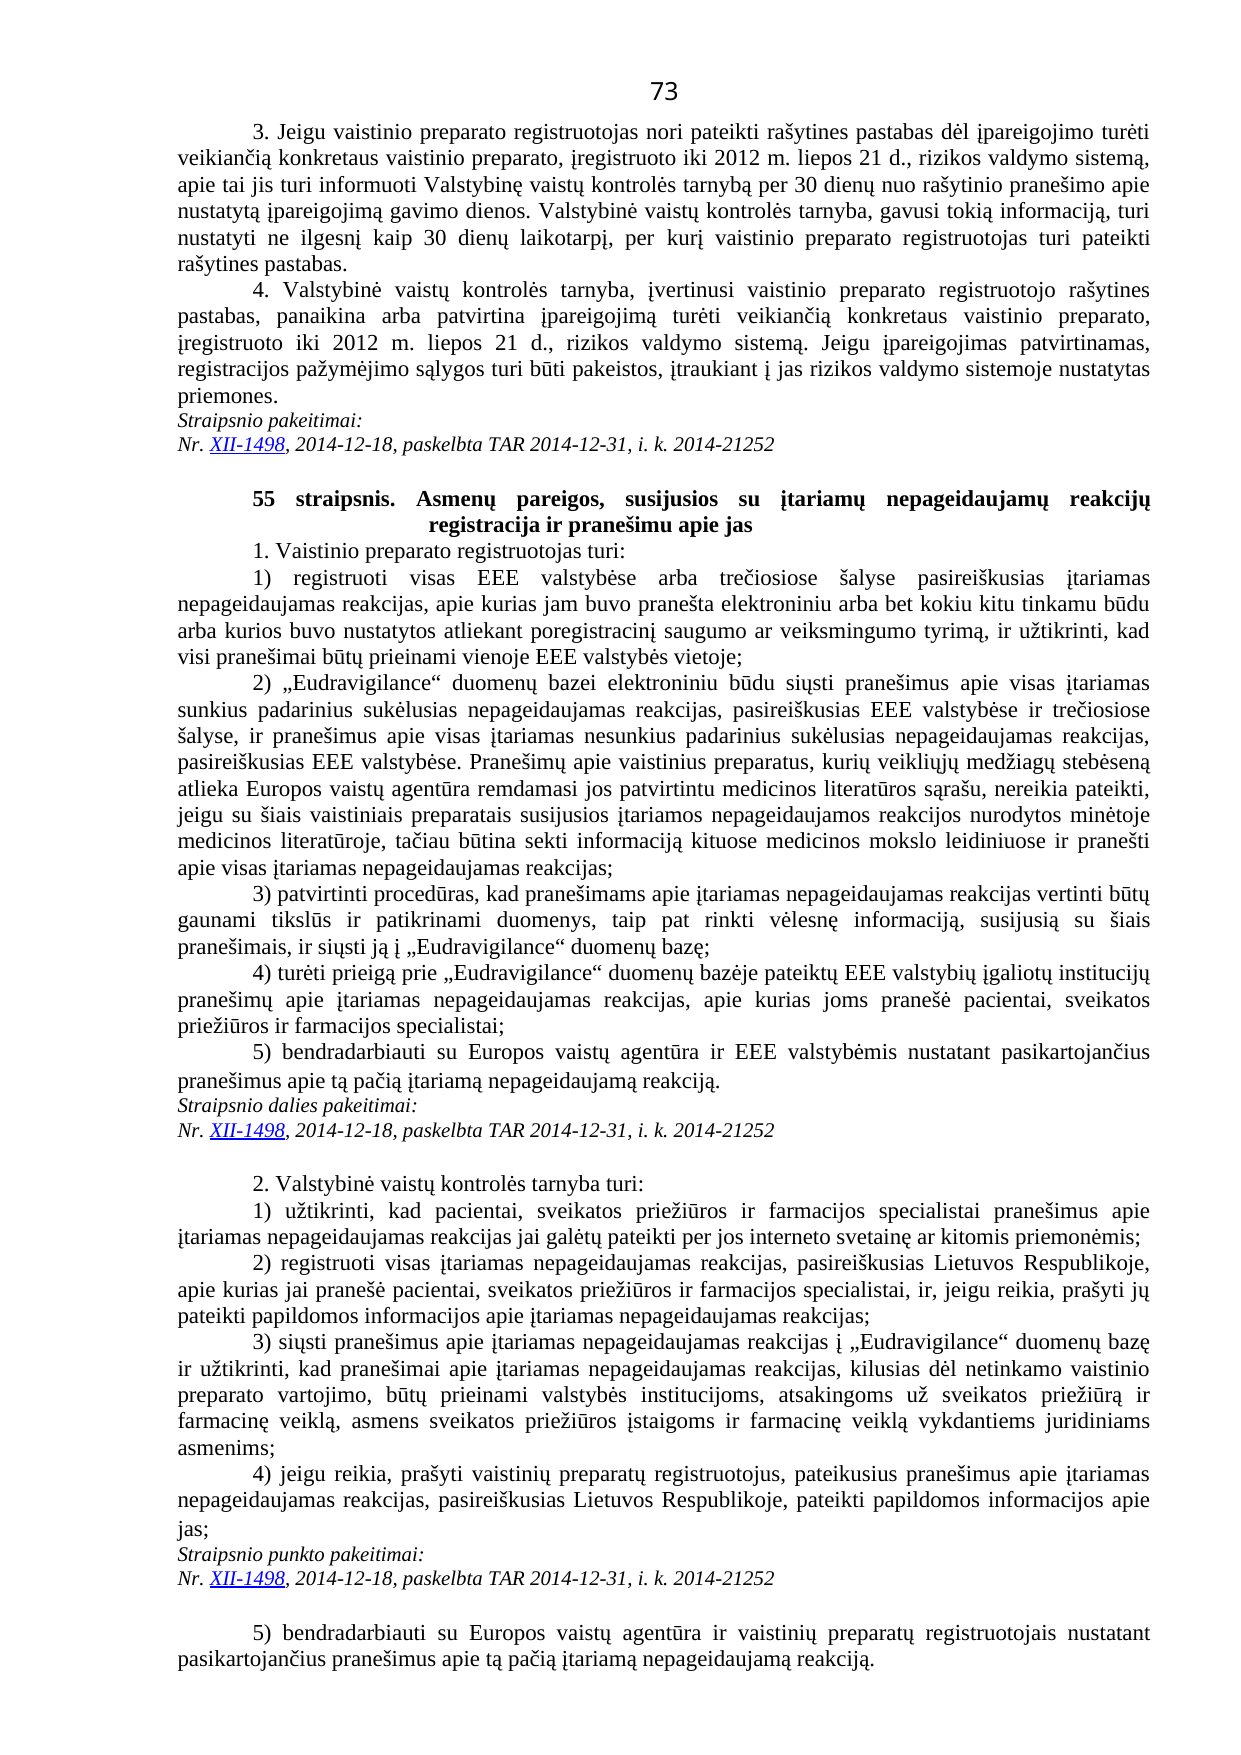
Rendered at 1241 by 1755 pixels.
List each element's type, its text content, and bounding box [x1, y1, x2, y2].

text 5) bendradarbiauti su Europos vaistų agentūra ir vaistinių preparatų registruotojais nustatant pasikartojančius pranešimus apie tą pačią įtariamą nepageidaujamą reakciją. [177, 1618, 1152, 1671]
text 3) siųsti pranešimus apie įtariamas nepageidaujamas reakcijas į „Eudravigilance“ duomenų bazę ir užtikrinti, kad pranešimai apie įtariamas nepageidaujamas reakcijas, kilusias dėl netinkamo vaistinio preparato vartojimo, būtų prieinami valstybės institucijoms, atsakingoms už sveikatos priežiūrą ir farmacinę veiklą, asmens sveikatos priežiūros įstaigoms ir farmacinę veiklą vykdantiems juridiniams asmenims; [177, 1328, 1152, 1460]
text 4. Valstybinė vaistų kontrolės tarnyba, įvertinusi vaistinio preparato registruotojo rašytines pastabas, panaikina arba patvirtina įpareigojimą turėti veikiančią konkretaus vaistinio preparato, įregistruoto iki 2012 m. liepos 21 d., rizikos valdymo sistemą. Jeigu įpareigojimas patvirtinamas, registracijos pažymėjimo sąlygos turi būti pakeistos, įtraukiant į jas rizikos valdymo sistemoje nustatytas priemones. [177, 276, 1152, 408]
text 2) „Eudravigilance“ duomenų bazei elektroniniu būdu siųsti pranešimus apie visas įtariamas sunkius padarinius sukėlusias nepageidaujamas reakcijas, pasireiškusias EEE valstybėse ir trečiosiose šalyse, ir pranešimus apie visas įtariamas nesunkius padarinius sukėlusias nepageidaujamas reakcijas, pasireiškusias EEE valstybėse. Pranešimų apie vaistinius preparatus, kurių veikliųjų medžiagų stebėseną atlieka Europos vaistų agentūra remdamasi jos patvirtintu medicinos literatūros sąrašu, nereikia pateikti, jeigu su šiais vaistiniais preparatais susijusios įtariamos nepageidaujamos reakcijos nurodytos minėtoje medicinos literatūroje, tačiau būtina sekti informaciją kituose medicinos mokslo leidiniuose ir pranešti apie visas įtariamas nepageidaujamas reakcijas; [177, 669, 1152, 880]
text 1) užtikrinti, kad pacientai, sveikatos priežiūros ir farmacijos specialistai pranešimus apie įtariamas nepageidaujamas reakcijas jai galėtų pateikti per jos interneto svetainę ar kitomis priemonėmis; [177, 1197, 1152, 1249]
text Nr. XII-1498, 2014-12-18, paskelbta TAR 2014-12-31, i. k. 2014-21252 [177, 1117, 1152, 1142]
text 2) registruoti visas įtariamas nepageidaujamas reakcijas, pasireiškusias Lietuvos Respublikoje, apie kurias jai pranešė pacientai, sveikatos priežiūros ir farmacijos specialistai, ir, jeigu reikia, prašyti jų pateikti papildomos informacijos apie įtariamas nepageidaujamas reakcijas; [177, 1249, 1152, 1328]
text 5) bendradarbiauti su Europos vaistų agentūra ir EEE valstybėmis nustatant pasikartojančius pranešimus apie tą pačią įtariamą nepageidaujamą reakciją. [177, 1038, 1152, 1093]
text 3) patvirtinti procedūras, kad pranešimams apie įtariamas nepageidaujamas reakcijas vertinti būtų gaunami tikslūs ir patikrinami duomenys, taip pat rinkti vėlesnę informaciją, susijusią su šiais pranešimais, ir siųsti ją į „Eudravigilance“ duomenų bazę; [177, 880, 1152, 959]
text 55 straipsnis. Asmenų pareigos, susijusios su įtariamų nepageidaujamų reakcijų registracija ir pranešimu apie jas [252, 485, 1152, 538]
text 1) registruoti visas EEE valstybėse arba trečiosiose šalyse pasireiškusias įtariamas nepageidaujamas reakcijas, apie kurias jam buvo pranešta elektroniniu arba bet kokiu kitu tinkamu būdu arba kurios buvo nustatytos atliekant poregistracinį saugumo ar veiksmingumo tyrimą, ir užtikrinti, kad visi pranešimai būtų prieinami vienoje EEE valstybės vietoje; [177, 564, 1152, 669]
text 4) jeigu reikia, prašyti vaistinių preparatų registruotojus, pateikusius pranešimus apie įtariamas nepageidaujamas reakcijas, pasireiškusias Lietuvos Respublikoje, pateikti papildomos informacijos apie jas; [177, 1460, 1152, 1542]
text 1. Vaistinio preparato registruotojas turi: [177, 538, 1152, 564]
text Nr. XII-1498, 2014-12-18, paskelbta TAR 2014-12-31, i. k. 2014-21252 [177, 432, 1152, 456]
text Nr. XII-1498, 2014-12-18, paskelbta TAR 2014-12-31, i. k. 2014-21252 [177, 1566, 1152, 1590]
text 3. Jeigu vaistinio preparato registruotojas nori pateikti rašytines pastabas dėl įpareigojimo turėti veikiančią konkretaus vaistinio preparato, įregistruoto iki 2012 m. liepos 21 d., rizikos valdymo sistemą, apie tai jis turi informuoti Valstybinę vaistų kontrolės tarnybą per 30 dienų nuo rašytinio pranešimo apie nustatytą įpareigojimą gavimo dienos. Valstybinė vaistų kontrolės tarnyba, gavusi tokią informaciją, turi nustatyti ne ilgesnį kaip 30 dienų laikotarpį, per kurį vaistinio preparato registruotojas turi pateikti rašytines pastabas. [177, 118, 1152, 276]
text 2. Valstybinė vaistų kontrolės tarnyba turi: [177, 1170, 1152, 1197]
text Straipsnio punkto pakeitimai: [177, 1542, 1152, 1566]
text 4) turėti prieigą prie „Eudravigilance“ duomenų bazėje pateiktų EEE valstybių įgaliotų institucijų pranešimų apie įtariamas nepageidaujamas reakcijas, apie kurias joms pranešė pacientai, sveikatos priežiūros ir farmacijos specialistai; [177, 959, 1152, 1038]
text Straipsnio pakeitimai: [177, 408, 1152, 432]
text Straipsnio dalies pakeitimai: [177, 1093, 1152, 1117]
